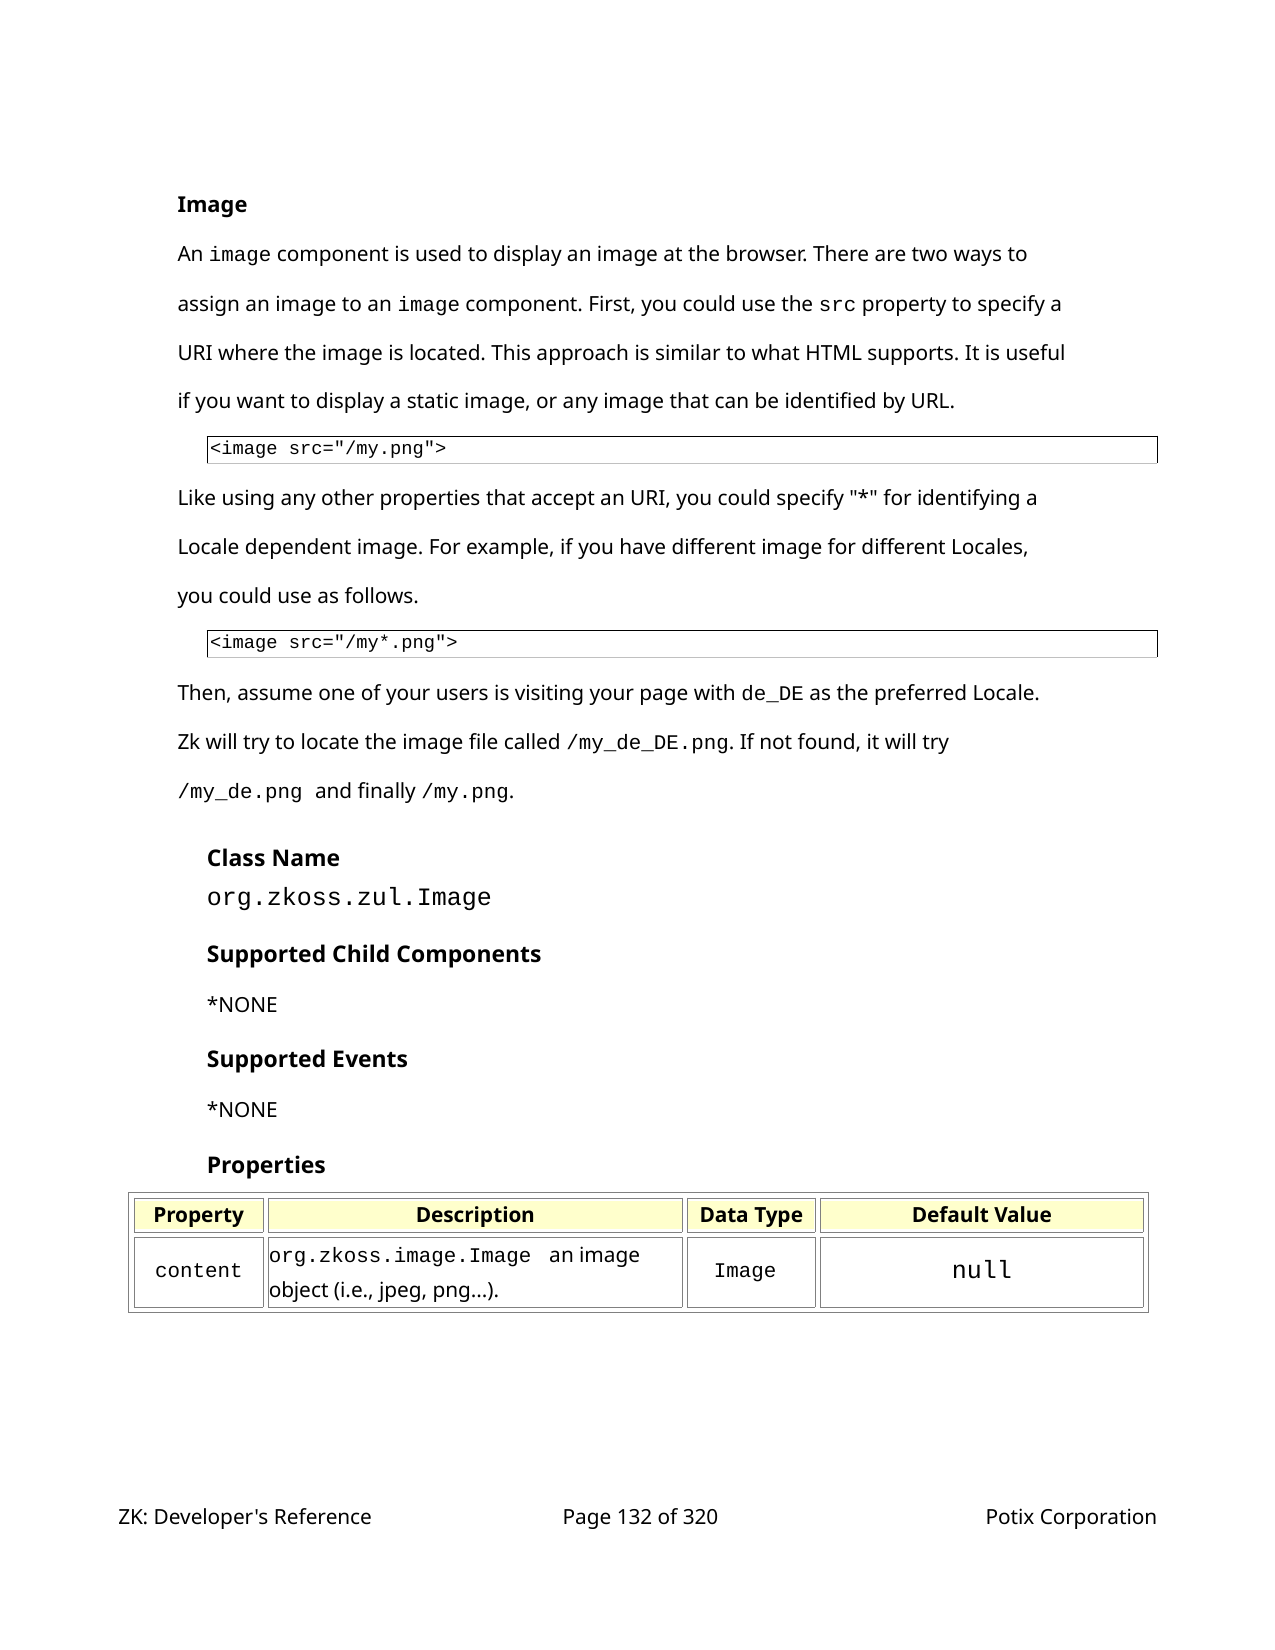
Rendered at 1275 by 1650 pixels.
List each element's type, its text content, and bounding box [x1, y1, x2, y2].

subtitle Properties [207, 1148, 1157, 1180]
table_header Description [266, 1193, 685, 1232]
text *NONE [207, 1095, 1157, 1123]
text Then, assume one of your users is visiting your page with de_DE as the preferred Locale. [177, 678, 1157, 706]
text URI where the image is located. This approach is similar to what HTML supports. It is useful [177, 338, 1157, 366]
text you could use as follows. [177, 581, 1157, 609]
text org.zkoss.zul.Image [207, 885, 1157, 913]
table_cell Image [685, 1232, 817, 1307]
text <image src="/my*.png"> [208, 631, 1157, 657]
text Like using any other properties that accept an URI, you could specify "*" for identifying a [177, 483, 1157, 512]
table_cell content [131, 1232, 266, 1307]
table_header Default Value [818, 1193, 1146, 1232]
text <image src="/my.png"> [208, 437, 1157, 463]
table_cell org.zkoss.image.Image an image object (i.e., jpeg, png...). [266, 1232, 685, 1307]
subtitle Image [177, 189, 1157, 219]
text *NONE [207, 990, 1157, 1018]
text if you want to display a static image, or any image that can be identified by URL. [177, 387, 1157, 415]
subtitle Supported Child Components [207, 938, 1157, 969]
text /my_de.png and finally /my.png. [177, 776, 1157, 805]
text An image component is used to display an image at the browser. There are two ways to [177, 239, 1157, 268]
text Locale dependent image. For example, if you have different image for different Locales, [177, 532, 1157, 561]
table_header Data Type [685, 1193, 817, 1232]
subtitle Supported Events [207, 1043, 1157, 1075]
text Zk will try to locate the image file called /my_de_DE.png. If not found, it will try [177, 727, 1157, 756]
table_header Property [131, 1193, 266, 1232]
text assign an image to an image component. First, you could use the src property to specify a [177, 289, 1157, 317]
table_cell null [818, 1232, 1146, 1307]
subtitle Class Name [207, 841, 1157, 873]
